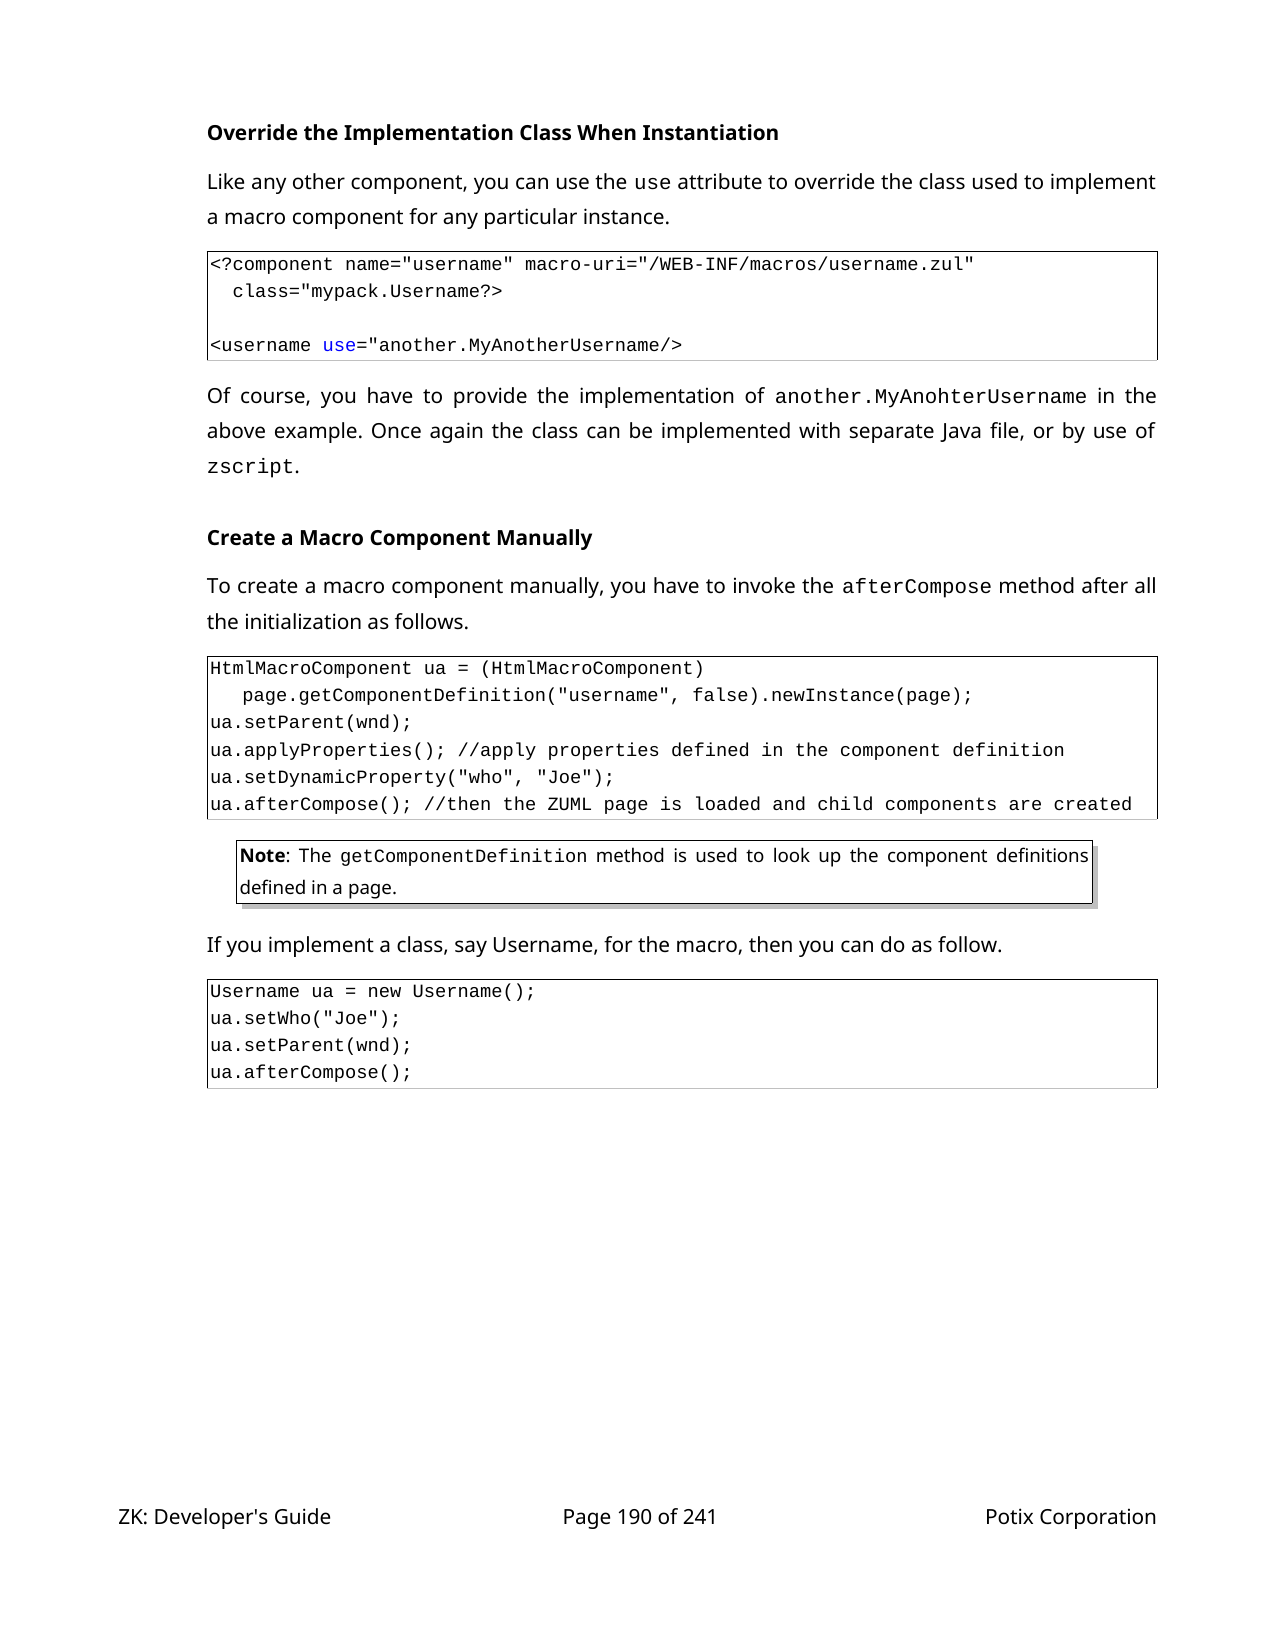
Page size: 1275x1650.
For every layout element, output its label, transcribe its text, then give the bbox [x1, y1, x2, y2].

text If you implement a class, say Username, for the macro, then you can do as follow. [207, 930, 1157, 958]
text page.getComponentDefinition("username", false).newInstance(page); [208, 683, 1157, 707]
text Note: The getComponentDefinition method is used to look up the component definitions defined in a page. [237, 841, 1092, 903]
text Like any other component, you can use the use attribute to override the class used to implement a macro component for any particular instance. [207, 167, 1157, 231]
text Username ua = new Username(); [208, 980, 1157, 1003]
text ua.applyProperties(); //apply properties defined in the component definition [208, 737, 1157, 762]
text To create a macro component manually, you have to invoke the afterCompose method after all the initialization as follows. [207, 571, 1157, 635]
text ua.setWho("Joe"); [208, 1006, 1157, 1030]
subtitle Override the Implementation Class When Instantiation [207, 118, 1157, 146]
text <?component name="username" macro-uri="/WEB-INF/macros/username.zul" [208, 252, 1157, 276]
text ua.setDynamicProperty("who", "Joe"); [208, 764, 1157, 789]
text ua.afterCompose(); [208, 1060, 1157, 1088]
text HtmlMacroComponent ua = (HtmlMacroComponent) [208, 657, 1157, 680]
text class="mypack.Username?> [208, 278, 1157, 303]
text <username use="another.MyAnotherUsername/> [208, 333, 1157, 360]
text ua.setParent(wnd); [208, 1033, 1157, 1057]
subtitle Create a Macro Component Manually [207, 523, 1157, 551]
text ua.setParent(wnd); [208, 710, 1157, 734]
text ua.afterCompose(); //then the ZUML page is loaded and child components are created [208, 792, 1157, 819]
text Of course, you have to provide the implementation of another.MyAnohterUsername in the above example. Once again the class can be implemented with separate Java file, or by use of zscript. [207, 381, 1157, 480]
